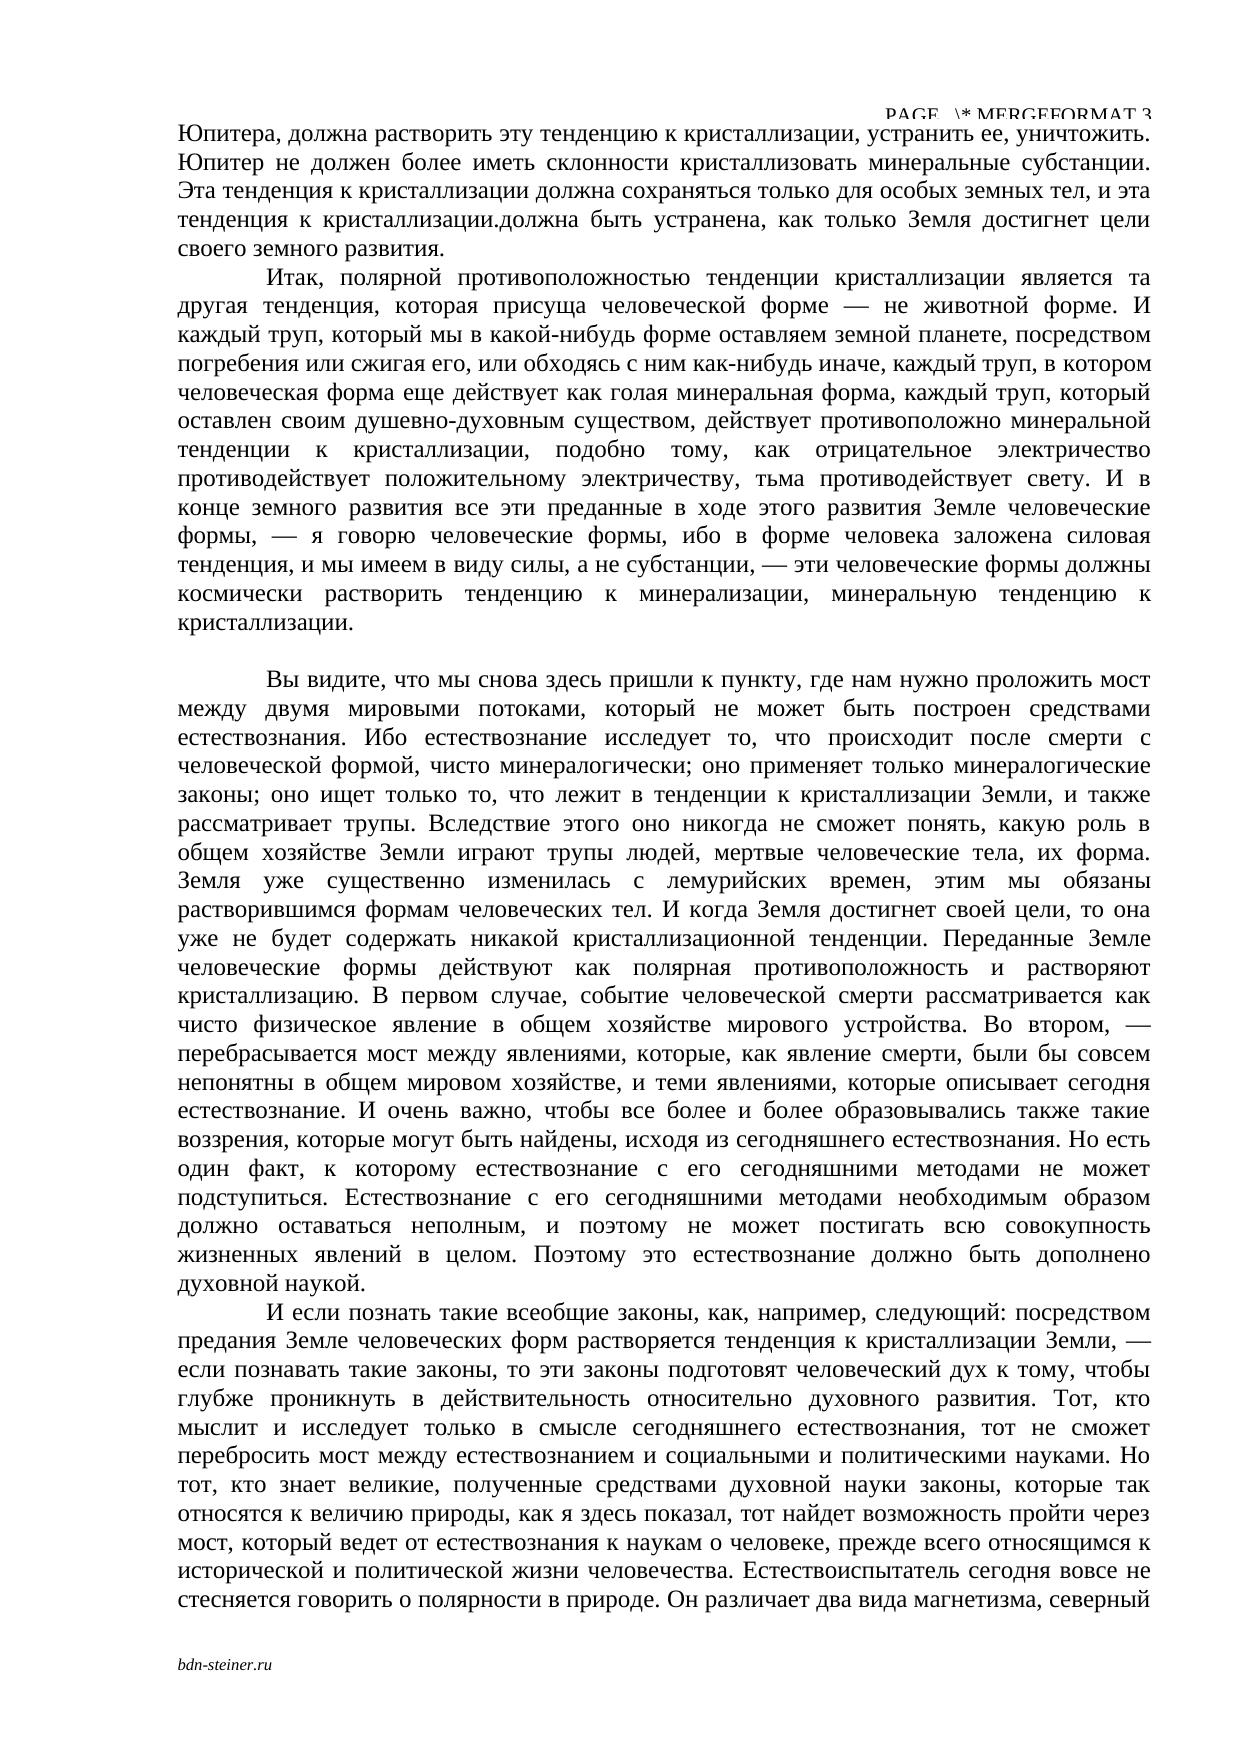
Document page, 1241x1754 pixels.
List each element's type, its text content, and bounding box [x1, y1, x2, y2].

text Юпитера, должна растворить эту тенденцию к кристаллизации, устранить ее, уничтожить. Юпитер не должен более иметь склонности кристаллизовать минеральные субстанции. Эта тенденция к кристаллизации должна сохраняться только для особых земных тел, и эта тенденция к кристаллизации.должна быть устранена, как только Земля достигнет цели своего земного развития. [177, 118, 1152, 262]
text Итак, полярной противоположностью тенденции кристаллизации является та другая тенденция, которая присуща человеческой форме — не животной форме. И каждый труп, который мы в какой-нибудь форме оставляем земной планете, посредством погребения или сжигая его, или обходясь с ним как-нибудь иначе, каждый труп, в котором человеческая форма еще действует как голая минеральная форма, каждый труп, который оставлен своим душевно-духовным существом, действует противоположно минеральной тенденции к кристаллизации, подобно тому, как отрицательное электричество противодействует положительному электричеству, тьма противодействует свету. И в конце земного развития все эти преданные в ходе этого развития Земле человеческие формы, — я говорю человеческие формы, ибо в форме человека заложена силовая тенденция, и мы имеем в виду силы, а не субстанции, — эти человеческие формы должны космически растворить тенденцию к минерализации, минеральную тенденцию к кристаллизации. [177, 262, 1152, 636]
text Вы видите, что мы снова здесь пришли к пункту, где нам нужно проложить мост между двумя мировыми потоками, который не может быть построен средствами естествознания. Ибо естествознание исследует то, что происходит после смерти с человеческой формой, чисто минералогически; оно применяет только минералогические законы; оно ищет только то, что лежит в тенденции к кристаллизации Земли, и также рассматривает трупы. Вследствие этого оно никогда не сможет понять, какую роль в общем хозяйстве Земли играют трупы людей, мертвые человеческие тела, их форма. Земля уже существенно изменилась с лемурийских времен, этим мы обязаны растворившимся формам человеческих тел. И когда Земля достигнет своей цели, то она уже не будет содержать никакой кристаллизационной тенденции. Переданные Земле человеческие формы действуют как полярная противоположность и растворяют кристаллизацию. В первом случае, событие человеческой смерти рассматривается как чисто физическое явление в общем хозяйстве мирового устройства. Во втором, — перебрасывается мост между явлениями, которые, как явление смерти, были бы совсем непонятны в общем мировом хозяйстве, и теми явлениями, которые описывает сегодня естествознание. И очень важно, чтобы все более и более образовывались также такие воззрения, которые могут быть найдены, исходя из сегодняшнего естествознания. Но есть один факт, к которому естествознание с его сегодняшними методами не может подступиться. Естествознание с его сегодняшними методами необходимым образом должно оставаться неполным, и поэтому не может постигать всю совокупность жизненных явлений в целом. Поэтому это естествознание должно быть дополнено духовной наукой. [177, 664, 1152, 1297]
text И если познать такие всеобщие законы, как, например, следующий: посредством предания Земле человеческих форм растворяется тенденция к кристаллизации Земли, — если познавать такие законы, то эти законы подготовят человеческий дух к тому, чтобы глубже проникнуть в действительность относительно духовного развития. Тот, кто мыслит и исследует только в смысле сегодняшнего естествознания, тот не сможет перебросить мост между естествознанием и социальными и политическими науками. Но тот, кто знает великие, полученные средствами духовной науки законы, которые так относятся к величию природы, как я здесь показал, тот найдет возможность пройти через мост, который ведет от естествознания к наукам о человеке, прежде всего относящимся к исторической и политической жизни человечества. Естествоиспытатель сегодня вовсе не стесняется говорить о полярности в природе. Он различает два вида магнетизма, северный [177, 1297, 1152, 1613]
